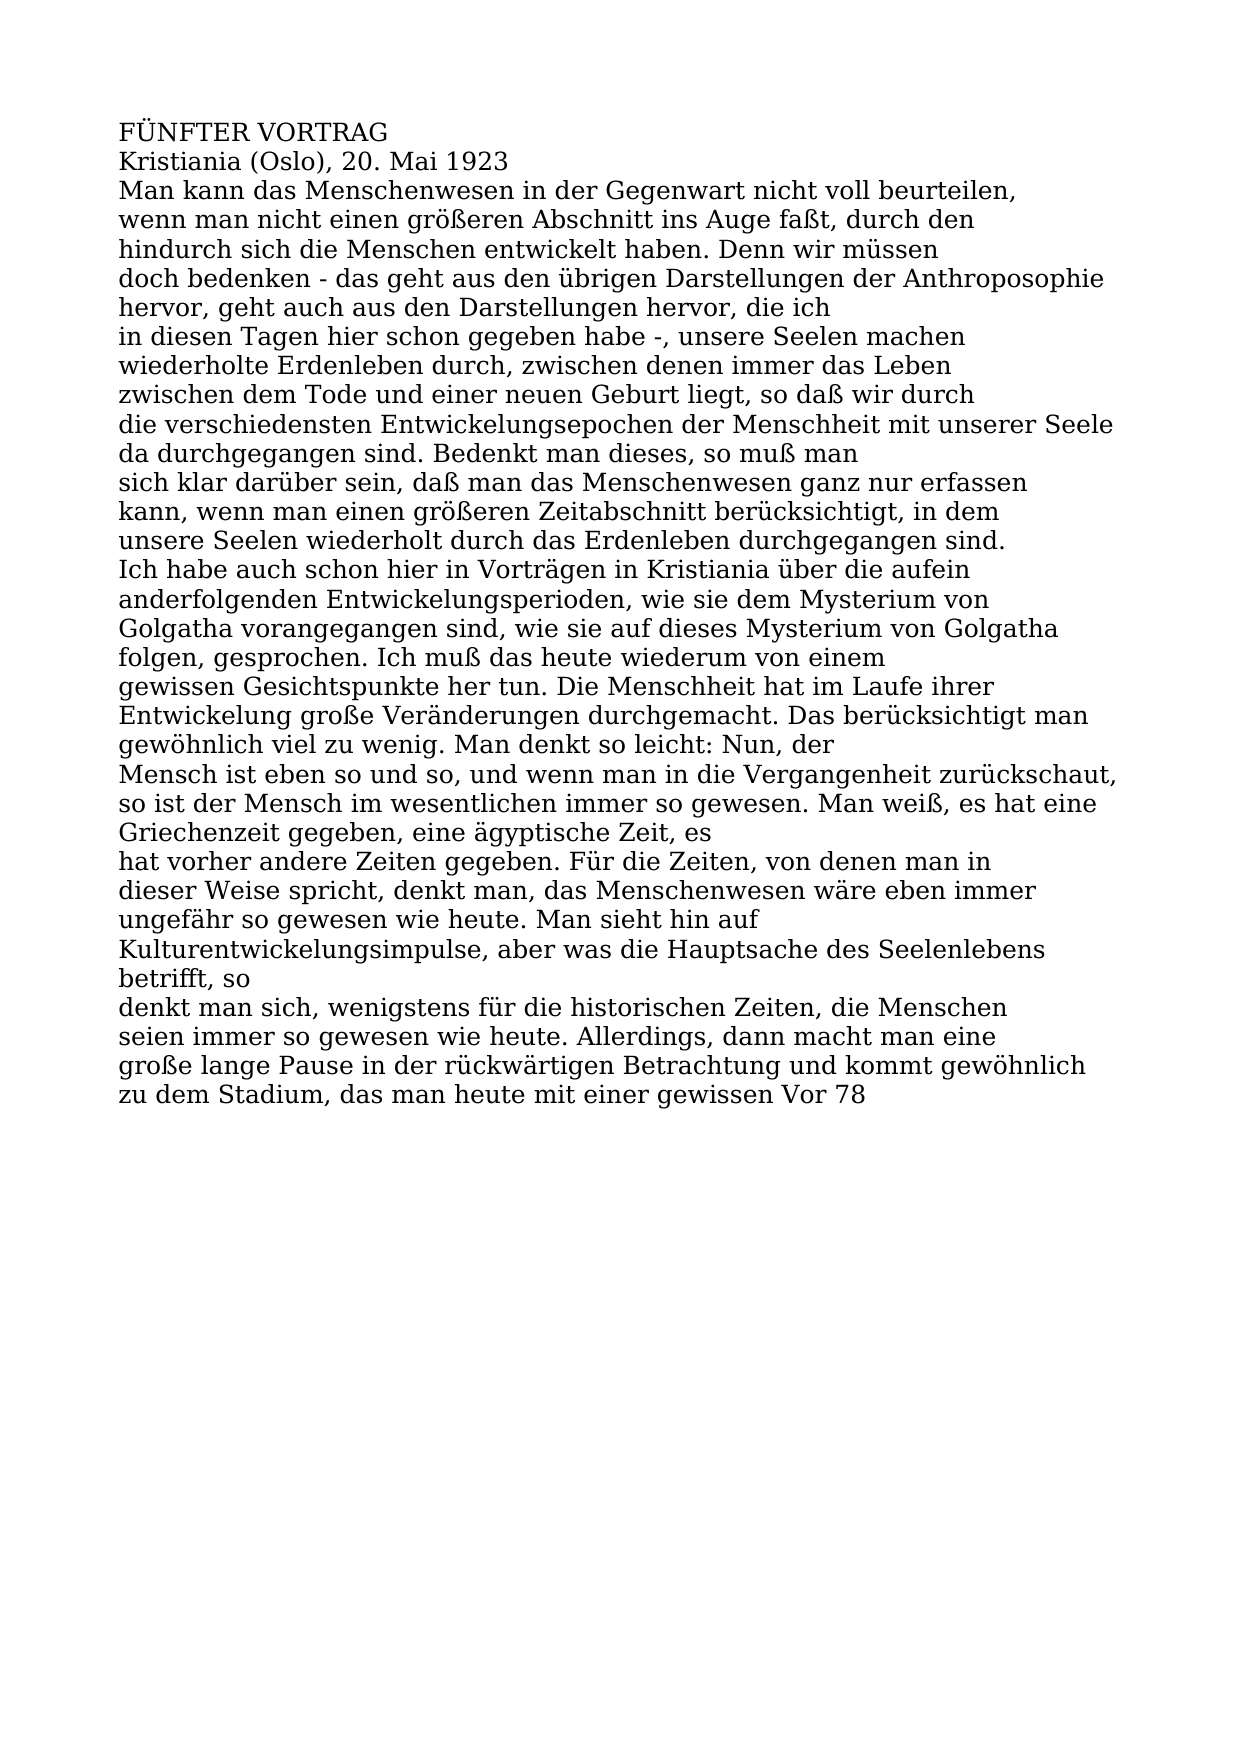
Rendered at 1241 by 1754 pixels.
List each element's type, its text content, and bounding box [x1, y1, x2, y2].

text Ich habe auch schon hier in Vorträgen in Kristiania über die aufein anderfolgenden Entwickelungsperioden, wie sie dem Mysterium von [118, 556, 1122, 614]
text Golgatha vorangegangen sind, wie sie auf dieses Mysterium von Golgatha folgen, gesprochen. Ich muß das heute wiederum von einem [118, 614, 1122, 672]
text hindurch sich die Menschen entwickelt haben. Denn wir müssen [118, 235, 1122, 264]
text Man kann das Menschenwesen in der Gegenwart nicht voll beurteilen, [118, 176, 1122, 206]
text Entwickelung große Veränderungen durchgemacht. Das berücksichtigt man gewöhnlich viel zu wenig. Man denkt so leicht: Nun, der [118, 701, 1122, 760]
text Mensch ist eben so und so, und wenn man in die Vergangenheit zurückschaut, so ist der Mensch im wesentlichen immer so gewesen. Man weiß, es hat eine Griechenzeit gegeben, eine ägyptische Zeit, es [118, 760, 1122, 847]
text zwischen dem Tode und einer neuen Geburt liegt, so daß wir durch [118, 381, 1122, 410]
text ungefähr so gewesen wie heute. Man sieht hin auf Kulturentwickelungsimpulse, aber was die Hauptsache des Seelenlebens betrifft, so [118, 906, 1122, 993]
text große lange Pause in der rückwärtigen Betrachtung und kommt gewöhnlich zu dem Stadium, das man heute mit einer gewissen Vor 78 [118, 1051, 1122, 1110]
text die verschiedensten Entwickelungsepochen der Menschheit mit unserer Seele da durchgegangen sind. Bedenkt man dieses, so muß man [118, 410, 1122, 468]
text Kristiania (Oslo), 20. Mai 1923 [118, 147, 1122, 176]
text unsere Seelen wiederholt durch das Erdenleben durchgegangen sind. [118, 526, 1122, 556]
text wiederholte Erdenleben durch, zwischen denen immer das Leben [118, 351, 1122, 381]
text sich klar darüber sein, daß man das Menschenwesen ganz nur erfassen [118, 468, 1122, 497]
text wenn man nicht einen größeren Abschnitt ins Auge faßt, durch den [118, 206, 1122, 235]
text doch bedenken - das geht aus den übrigen Darstellungen der Anthroposophie hervor, geht auch aus den Darstellungen hervor, die ich [118, 264, 1122, 322]
text in diesen Tagen hier schon gegeben habe -, unsere Seelen machen [118, 322, 1122, 351]
text dieser Weise spricht, denkt man, das Menschenwesen wäre eben immer [118, 876, 1122, 906]
text denkt man sich, wenigstens für die historischen Zeiten, die Menschen [118, 993, 1122, 1022]
text gewissen Gesichtspunkte her tun. Die Menschheit hat im Laufe ihrer [118, 672, 1122, 701]
text FÜNFTER VORTRAG [118, 118, 1122, 147]
text hat vorher andere Zeiten gegeben. Für die Zeiten, von denen man in [118, 847, 1122, 876]
text seien immer so gewesen wie heute. Allerdings, dann macht man eine [118, 1022, 1122, 1051]
text kann, wenn man einen größeren Zeitabschnitt berücksichtigt, in dem [118, 497, 1122, 526]
